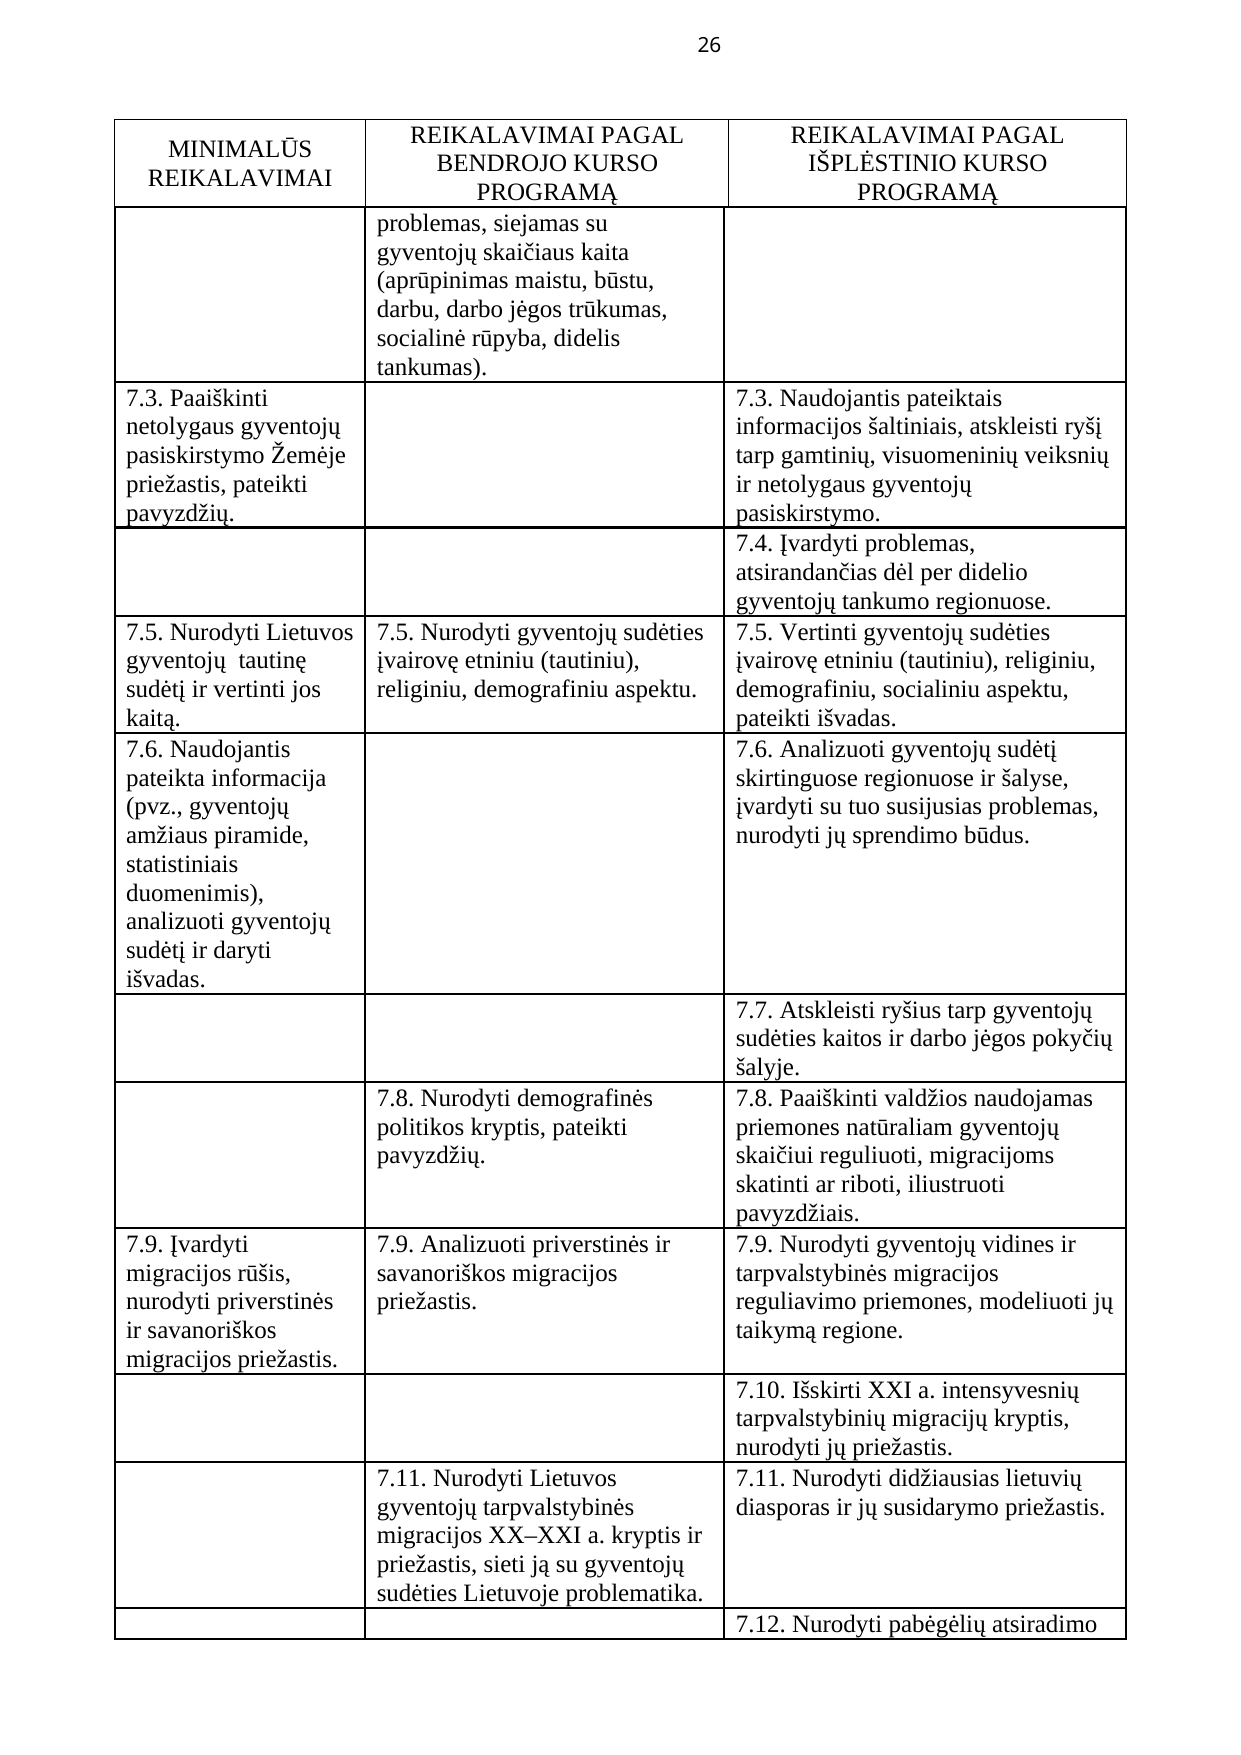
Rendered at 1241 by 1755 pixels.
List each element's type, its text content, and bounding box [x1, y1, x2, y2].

table_cell [366, 1609, 723, 1638]
table_cell 7.3. Paaiškinti netolygaus gyventojų pasiskirstymo Žemėje priežastis, pateikti pavyzdžių. [116, 383, 364, 526]
table_cell [116, 1083, 364, 1227]
table_cell 7.3. Naudojantis pateiktais informacijos šaltiniais, atskleisti ryšį tarp gamtinių, visuomeninių veiksnių ir netolygaus gyventojų pasiskirstymo. [725, 383, 1125, 526]
table_cell 7.4. Įvardyti problemas, atsirandančias dėl per didelio gyventojų tankumo regionuose. [725, 529, 1125, 615]
table_cell 7.9. Įvardyti migracijos rūšis, nurodyti priverstinės ir savanoriškos migracijos priežastis. [116, 1229, 364, 1373]
table_cell [366, 383, 723, 526]
table_cell 7.8. Paaiškinti valdžios naudojamas priemones natūraliam gyventojų skaičiui reguliuoti, migracijoms skatinti ar riboti, iliustruoti pavyzdžiais. [725, 1083, 1125, 1227]
table_cell [725, 208, 1125, 381]
table_cell 7.9. Nurodyti gyventojų vidines ir tarpvalstybinės migracijos reguliavimo priemones, modeliuoti jų taikymą regione. [725, 1229, 1125, 1373]
table_cell [366, 995, 723, 1081]
table_header Reikalavimai pagal išplėstinio kurso programą [729, 120, 1126, 206]
table_cell [116, 1375, 364, 1461]
table_cell 7.5. Nurodyti Lietuvos gyventojų tautinę sudėtį ir vertinti jos kaitą. [116, 617, 364, 732]
table_cell 7.5. Vertinti gyventojų sudėties įvairovę etniniu (tautiniu), religiniu, demografiniu, socialiniu aspektu, pateikti išvadas. [725, 617, 1125, 732]
table_cell 7.5. Nurodyti gyventojų sudėties įvairovę etniniu (tautiniu), religiniu, demografiniu aspektu. [366, 617, 723, 732]
table_cell [366, 529, 723, 615]
table_cell [366, 734, 723, 993]
table_header Reikalavimai pagal bendrojo kurso programą [366, 120, 728, 206]
table_cell 7.7. Atskleisti ryšius tarp gyventojų sudėties kaitos ir darbo jėgos pokyčių šalyje. [725, 995, 1125, 1081]
table_cell problemas, siejamas su gyventojų skaičiaus kaita (aprūpinimas maistu, būstu, darbu, darbo jėgos trūkumas, socialinė rūpyba, didelis tankumas). [366, 208, 723, 381]
table_cell [116, 529, 364, 615]
table_cell 7.12. Nurodyti pabėgėlių atsiradimo [725, 1609, 1125, 1638]
table_cell 7.6. Naudojantis pateikta informacija (pvz., gyventojų amžiaus piramide, statistiniais duomenimis), analizuoti gyventojų sudėtį ir daryti išvadas. [116, 734, 364, 993]
table_cell 7.9. Analizuoti priverstinės ir savanoriškos migracijos priežastis. [366, 1229, 723, 1373]
table_cell [366, 1375, 723, 1461]
table_cell 7.11. Nurodyti didžiausias lietuvių diasporas ir jų susidarymo priežastis. [725, 1463, 1125, 1607]
table_cell 7.6. Analizuoti gyventojų sudėtį skirtinguose regionuose ir šalyse, įvardyti su tuo susijusias problemas, nurodyti jų sprendimo būdus. [725, 734, 1125, 993]
table_cell 7.11. Nurodyti Lietuvos gyventojų tarpvalstybinės migracijos XX–XXI a. kryptis ir priežastis, sieti ją su gyventojų sudėties Lietuvoje problematika. [366, 1463, 723, 1607]
table_cell [116, 208, 364, 381]
table_cell [116, 1609, 364, 1638]
table_cell [116, 995, 364, 1081]
table_header Minimalūs reikalavimai [115, 120, 365, 206]
table_cell 7.8. Nurodyti demografinės politikos kryptis, pateikti pavyzdžių. [366, 1083, 723, 1227]
table_cell [116, 1463, 364, 1607]
table_cell 7.10. Išskirti XXI a. intensyvesnių tarpvalstybinių migracijų kryptis, nurodyti jų priežastis. [725, 1375, 1125, 1461]
